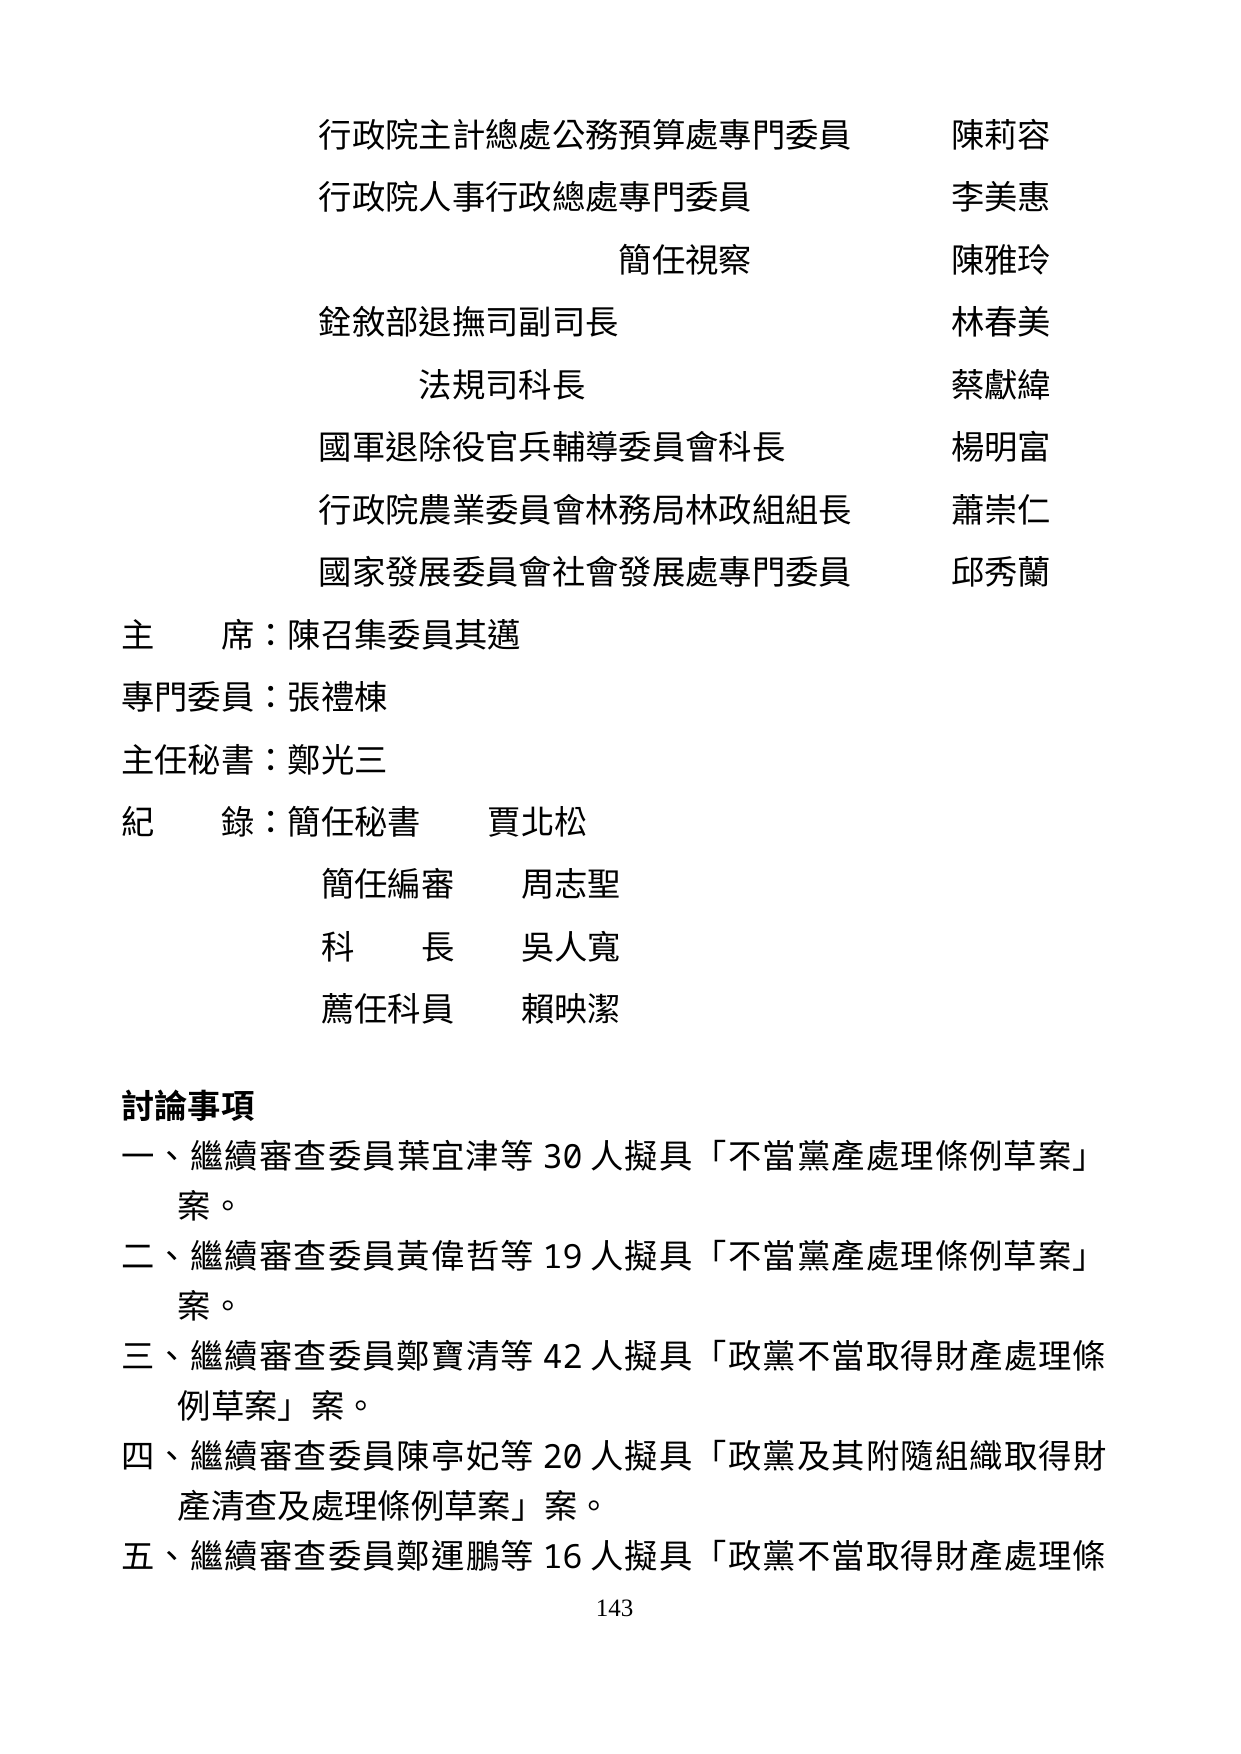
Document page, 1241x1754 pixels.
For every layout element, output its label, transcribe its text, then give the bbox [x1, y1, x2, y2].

table_cell 行政院人事行政總處專門委員 [308, 153, 936, 216]
table_cell [121, 278, 307, 341]
table_cell 行政院主計總處公務預算處專門委員 [308, 91, 936, 153]
table_cell 行政院農業委員會林務局林政組組長 [308, 466, 936, 528]
table_cell 蔡獻緯 [936, 341, 1107, 403]
table_cell 陳雅玲 [936, 216, 1107, 278]
table_cell 李美惠 [936, 153, 1107, 216]
table_cell 國家發展委員會社會發展處專門委員 [308, 528, 936, 591]
table_cell 銓敘部退撫司副司長 [308, 278, 936, 341]
table_cell 邱秀蘭 [936, 528, 1107, 591]
text 討論事項 [121, 1078, 1107, 1128]
table_cell [121, 153, 307, 216]
table_cell 簡任視察 [308, 216, 936, 278]
table_cell 法規司科長 [308, 341, 936, 403]
text 一、繼續審查委員葉宜津等30人擬具「不當黨產處理條例草案」案。 [121, 1128, 1107, 1228]
text 四、繼續審查委員陳亭妃等20人擬具「政黨及其附隨組織取得財產清查及處理條例草案」案。 [121, 1428, 1107, 1528]
text 紀 錄：簡任秘書 賈北松 [121, 778, 1219, 841]
text 科 長 吳人寬 [121, 903, 1107, 966]
table_cell [121, 341, 307, 403]
table_cell 國軍退除役官兵輔導委員會科長 [308, 403, 936, 466]
text 簡任編審 周志聖 [121, 841, 1219, 903]
text 二、繼續審查委員黃偉哲等19人擬具「不當黨產處理條例草案」案。 [121, 1228, 1107, 1328]
text 主任秘書：鄭光三 [121, 716, 1219, 778]
table_cell [121, 528, 307, 591]
table_cell [121, 91, 307, 153]
table_cell 楊明富 [936, 403, 1107, 466]
text 主 席：陳召集委員其邁 [121, 591, 1051, 653]
table_cell [121, 403, 307, 466]
text 五、繼續審查委員鄭運鵬等16人擬具「政黨不當取得財產處理條 [121, 1528, 1107, 1578]
table_cell [121, 216, 307, 278]
table_cell [121, 466, 307, 528]
table_cell 陳莉容 [936, 91, 1107, 153]
text 三、繼續審查委員鄭寶清等42人擬具「政黨不當取得財產處理條例草案」案。 [121, 1328, 1107, 1428]
table_cell 林春美 [936, 278, 1107, 341]
text 專門委員：張禮棟 [121, 653, 1219, 716]
table_cell 蕭崇仁 [936, 466, 1107, 528]
text 薦任科員 賴映潔 [121, 966, 1107, 1028]
